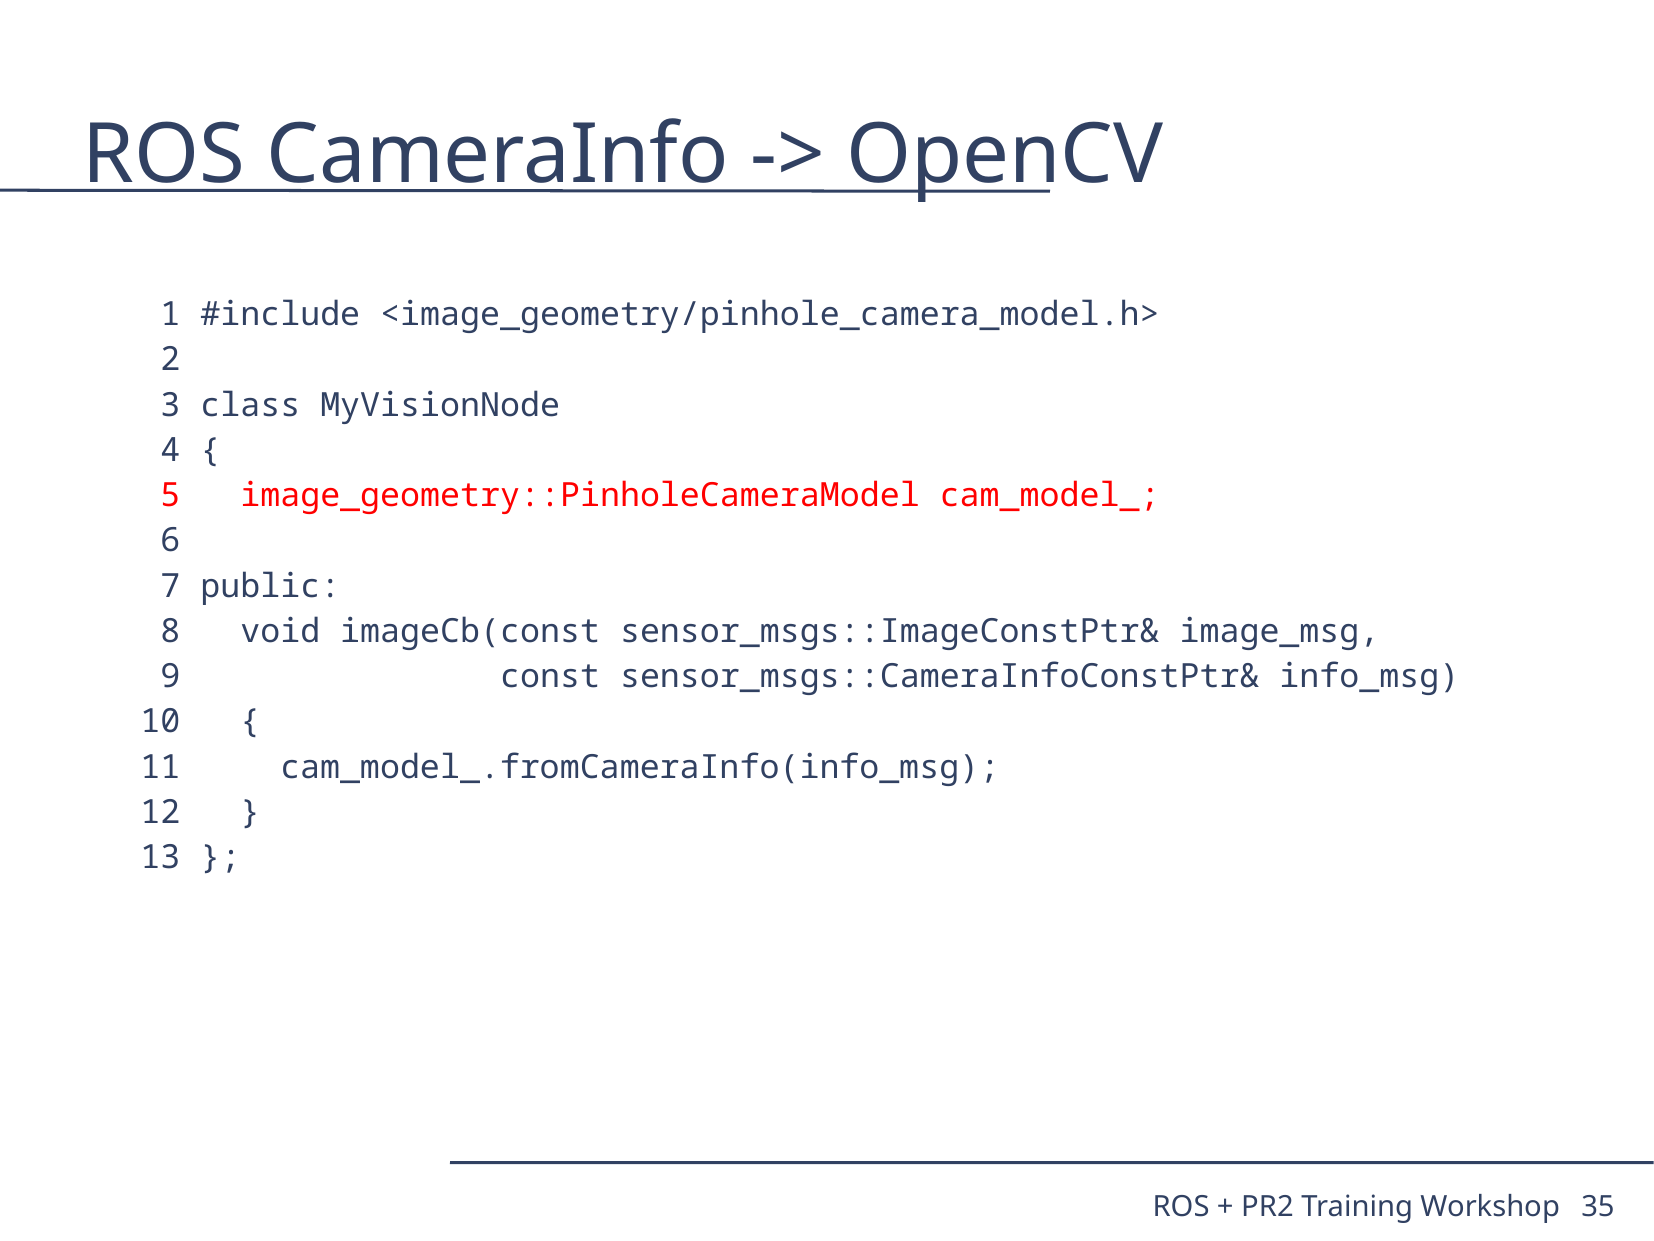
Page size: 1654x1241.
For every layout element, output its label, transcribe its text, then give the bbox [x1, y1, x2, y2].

list 1 #include <image_geometry/pinhole_camera_model.h> 2 3 class MyVisionNode 4 { 5 image_geometry::PinholeCameraModel cam_model_; 6 7 public: 8 void imageCb(const sensor_msgs::ImageConstPtr& image_msg, 9 const sensor_msgs::CameraInfoConstPtr& info_msg) 10 { 11 cam_model_.fromCameraInfo(info_msg); 12 } 13 }; [82, 290, 1571, 1109]
title ROS CameraInfo -> OpenCV [82, 75, 1571, 226]
